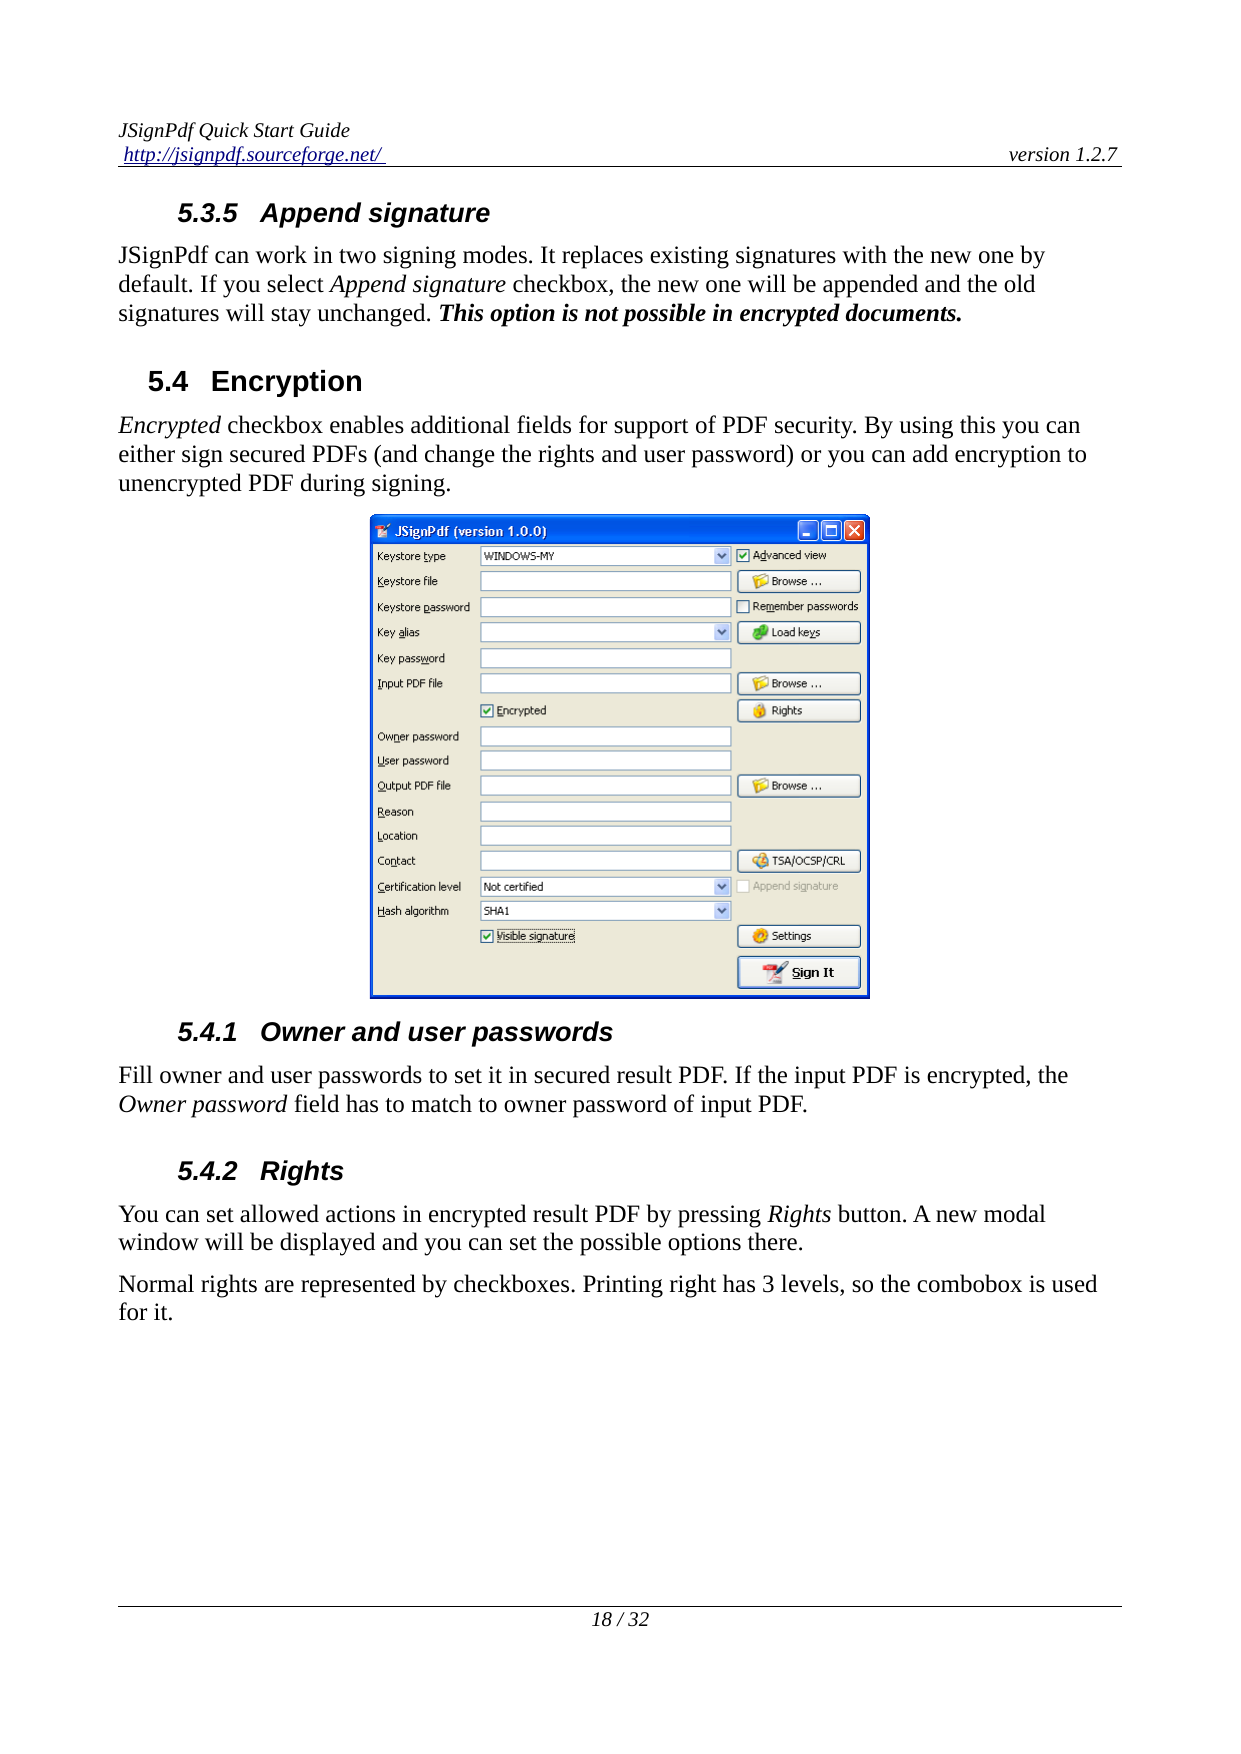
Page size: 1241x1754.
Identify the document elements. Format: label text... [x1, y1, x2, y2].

text JSignPdf can work in two signing modes. It replaces existing signatures with the new one by default. If you select Append signature checkbox, the new one will be appended and the old signatures will stay unchanged. This option is not possible in encrypted documents. [118, 241, 1122, 327]
picture [369, 514, 870, 999]
text Fill owner and user passwords to set it in secured result PDF. If the input PDF is encrypted, the Owner password field has to match to owner password of input PDF. [118, 1060, 1122, 1117]
subtitle Rights [177, 1155, 1122, 1186]
subtitle Owner and user passwords [177, 999, 1122, 1047]
text Encrypted checkbox enables additional fields for support of PDF security. By using this you can either sign secured PDFs (and change the rights and user password) or you can add encryption to unencrypted PDF during signing. [118, 410, 1122, 497]
text Normal rights are represented by checkboxes. Printing right has 3 levels, so the combobox is used for it. [118, 1269, 1122, 1326]
text You can set allowed actions in encrypted result PDF by pressing Rights button. A new modal window will be displayed and you can set the possible options there. [118, 1199, 1122, 1256]
subtitle Append signature [177, 197, 1122, 228]
subtitle Encryption [148, 364, 1116, 398]
